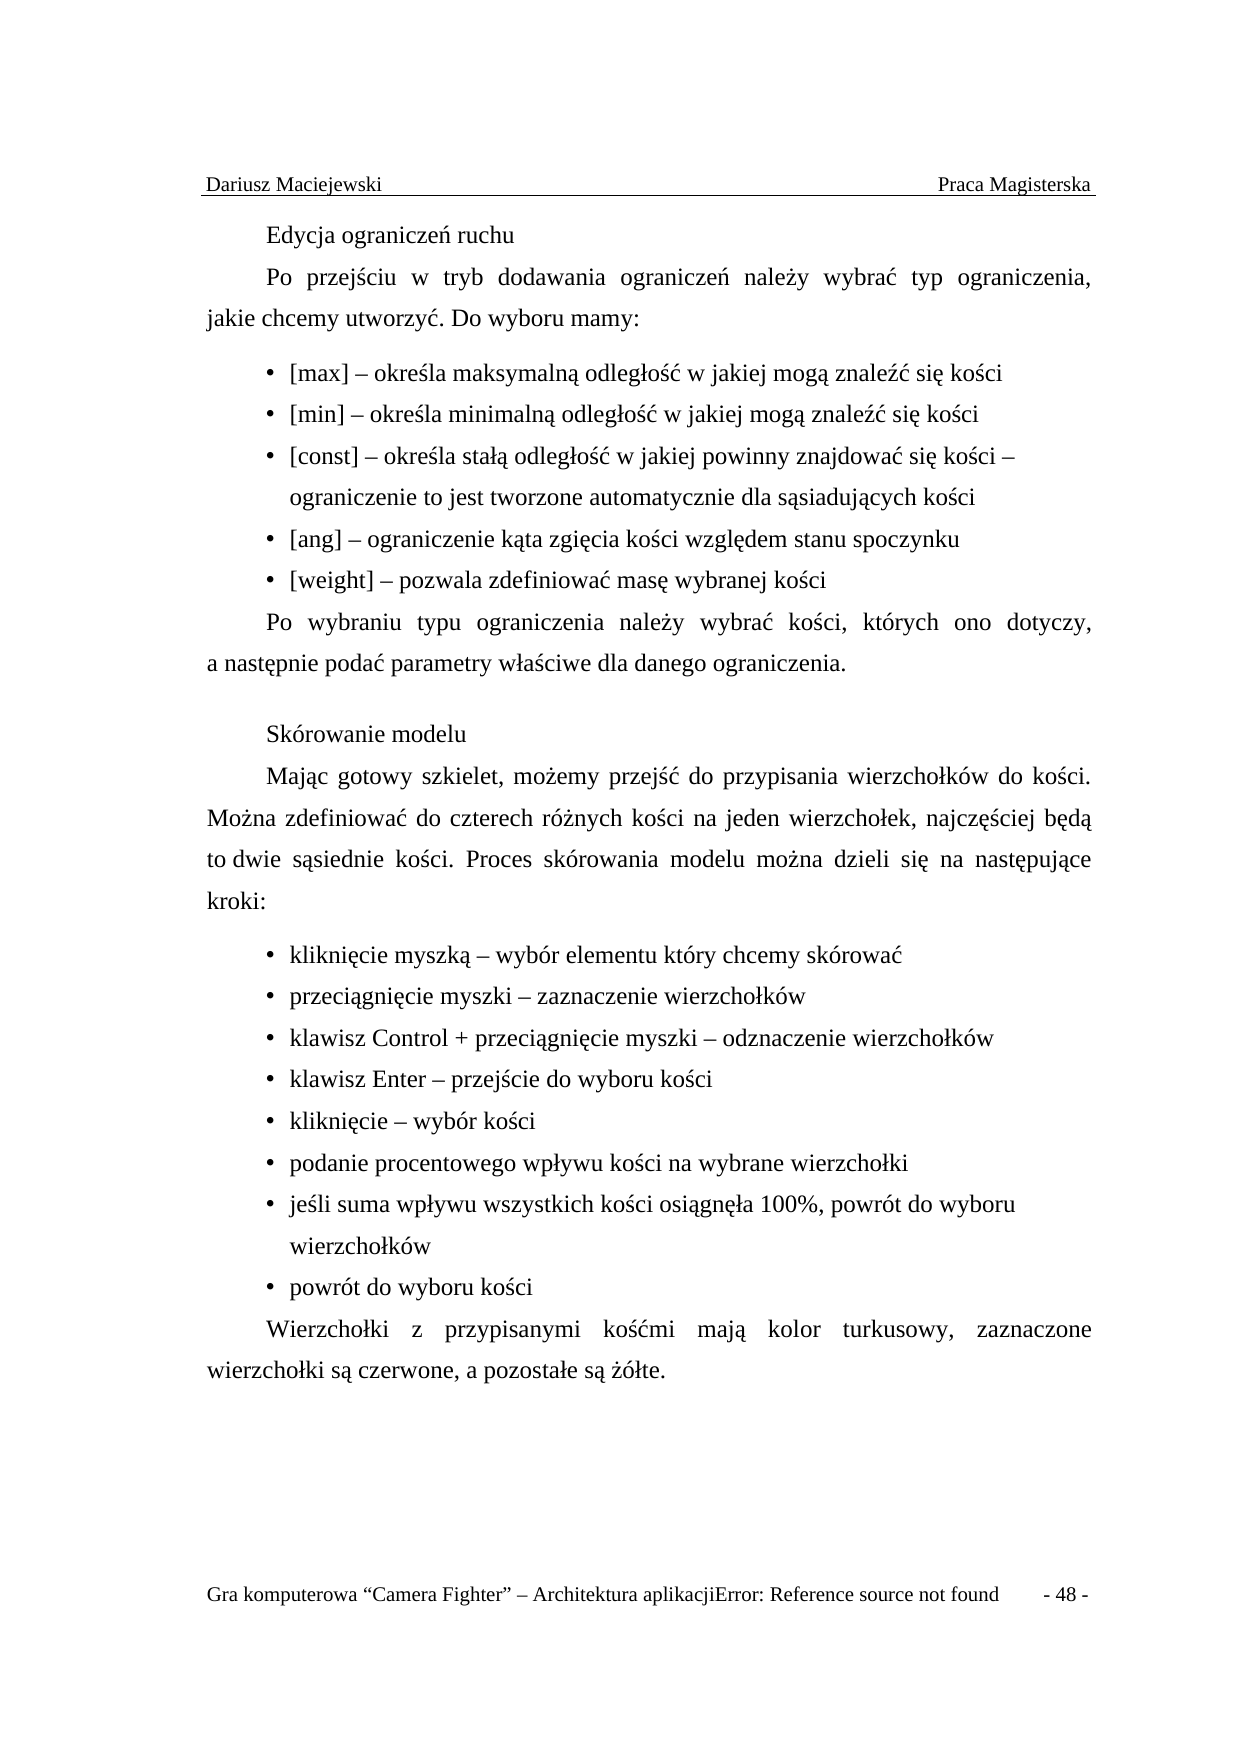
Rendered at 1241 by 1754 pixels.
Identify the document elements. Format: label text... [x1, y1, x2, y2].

text Wierzchołki z przypisanymi kośćmi mają kolor turkusowy, zaznaczone wierzchołki są czerwone, a pozostałe są żółte. [207, 1315, 1092, 1384]
list [min] – określa minimalną odległość w jakiej mogą znaleźć się kości [266, 400, 1092, 428]
list podanie procentowego wpływu kości na wybrane wierzchołki [266, 1149, 1092, 1176]
list klawisz Enter – przejście do wyboru kości [266, 1066, 1092, 1093]
list [ang] – ograniczenie kąta zgięcia kości względem stanu spoczynku [266, 525, 1092, 553]
list kliknięcie myszką – wybór elementu który chcemy skórować [266, 941, 1092, 969]
list [const] – określa stałą odległość w jakiej powinny znajdować się kości – ograniczenie to jest tworzone automatycznie dla sąsiadujących kości [266, 442, 1092, 511]
list jeśli suma wpływu wszystkich kości osiągnęła 100%, powrót do wyboru wierzchołków [266, 1190, 1092, 1259]
text Mając gotowy szkielet, możemy przejść do przypisania wierzchołków do kości. Można zdefiniować do czterech różnych kości na jeden wierzchołek, najczęściej będą to dwie sąsiednie kości. Proces skórowania modelu można dzieli się na następujące kroki: [207, 762, 1092, 914]
text Po wybraniu typu ograniczenia należy wybrać kości, których ono dotyczy, a następnie podać parametry właściwe dla danego ograniczenia. [207, 608, 1092, 677]
list przeciągnięcie myszki – zaznaczenie wierzchołków [266, 982, 1092, 1010]
list kliknięcie – wybór kości [266, 1107, 1092, 1135]
text Edycja ograniczeń ruchu [207, 221, 1092, 249]
list klawisz Control + przeciągnięcie myszki – odznaczenie wierzchołków [266, 1024, 1092, 1052]
list powrót do wyboru kości [266, 1273, 1092, 1301]
text Po przejściu w tryb dodawania ograniczeń należy wybrać typ ograniczenia, jakie chcemy utworzyć. Do wyboru mamy: [207, 263, 1092, 332]
list [weight] – pozwala zdefiniować masę wybranej kości [266, 566, 1092, 594]
text Skórowanie modelu [207, 721, 1092, 748]
list [max] – określa maksymalną odległość w jakiej mogą znaleźć się kości [266, 359, 1092, 386]
